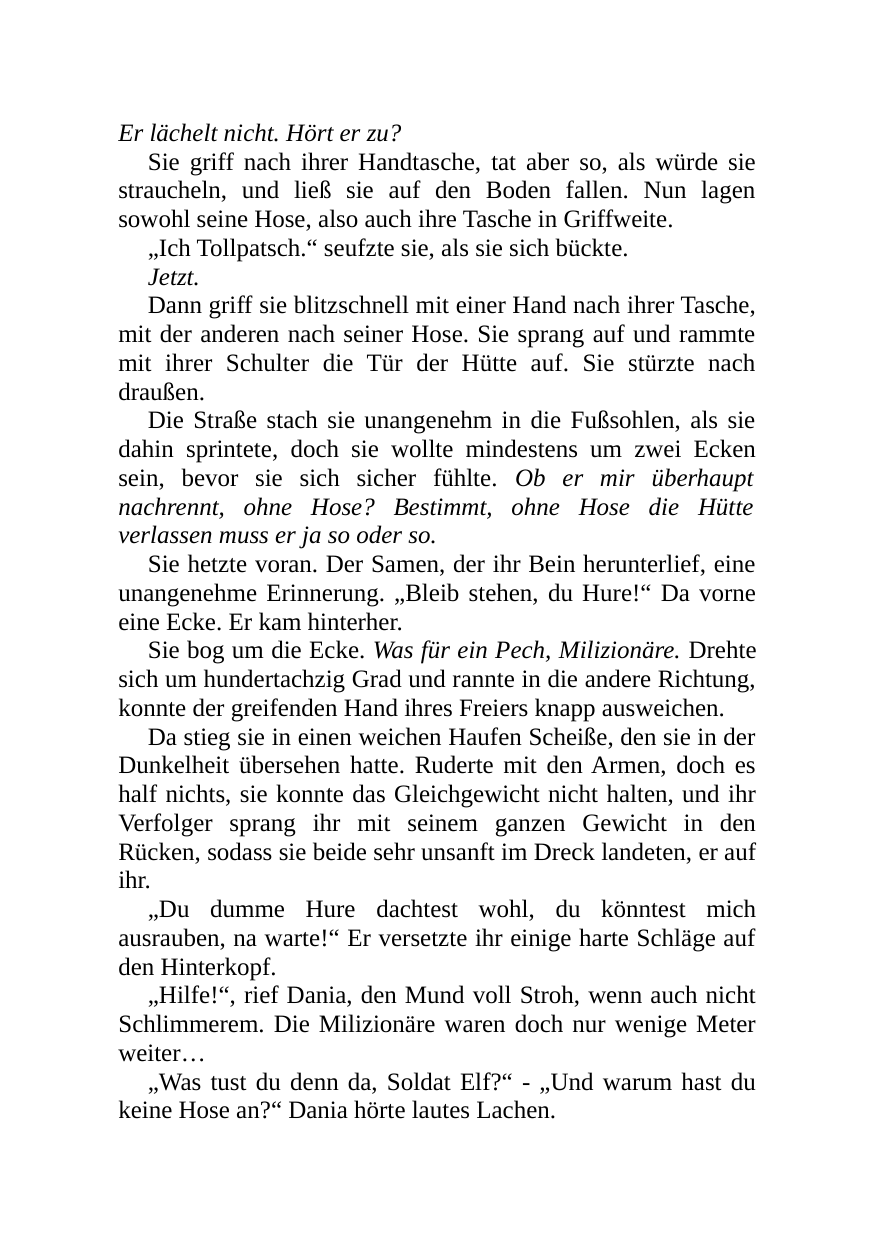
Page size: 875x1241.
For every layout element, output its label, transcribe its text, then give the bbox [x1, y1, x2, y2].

text Sie hetzte voran. Der Samen, der ihr Bein herunterlief, eine unangenehme Erinnerung. „Bleib stehen, du Hure!“ Da vorne eine Ecke. Er kam hinterher. [118, 549, 756, 636]
text „Was tust du denn da, Soldat Elf?“ - „Und warum hast du keine Hose an?“ Dania hörte lautes Lachen. [118, 1067, 756, 1124]
text „Du dumme Hure dachtest wohl, du könntest mich ausrauben, na warte!“ Er versetzte ihr einige harte Schläge auf den Hinterkopf. [118, 894, 756, 981]
text Jetzt. [118, 262, 756, 291]
text Sie griff nach ihrer Handtasche, tat aber so, als würde sie straucheln, und ließ sie auf den Boden fallen. Nun lagen sowohl seine Hose, also auch ihre Tasche in Griffweite. [118, 147, 756, 233]
text „Hilfe!“, rief Dania, den Mund voll Stroh, wenn auch nicht Schlimmerem. Die Milizionäre waren doch nur wenige Meter weiter… [118, 981, 756, 1067]
text Sie bog um die Ecke. Was für ein Pech, Milizionäre. Drehte sich um hundertachzig Grad und rannte in die andere Richtung, konnte der greifenden Hand ihres Freiers knapp ausweichen. [118, 636, 756, 722]
text „Ich Tollpatsch.“ seufzte sie, als sie sich bückte. [118, 233, 756, 262]
text Da stieg sie in einen weichen Haufen Scheiße, den sie in der Dunkelheit übersehen hatte. Ruderte mit den Armen, doch es half nichts, sie konnte das Gleichgewicht nicht halten, und ihr Verfolger sprang ihr mit seinem ganzen Gewicht in den Rücken, sodass sie beide sehr unsanft im Dreck landeten, er auf ihr. [118, 722, 756, 894]
text Dann griff sie blitzschnell mit einer Hand nach ihrer Tasche, mit der anderen nach seiner Hose. Sie sprang auf und rammte mit ihrer Schulter die Tür der Hütte auf. Sie stürzte nach draußen. [118, 291, 756, 406]
text Die Straße stach sie unangenehm in die Fußsohlen, als sie dahin sprintete, doch sie wollte mindestens um zwei Ecken sein, bevor sie sich sicher fühlte. Ob er mir überhaupt nachrennt, ohne Hose? Bestimmt, ohne Hose die Hütte verlassen muss er ja so oder so. [118, 406, 756, 549]
text Er lächelt nicht. Hört er zu? [118, 118, 756, 147]
